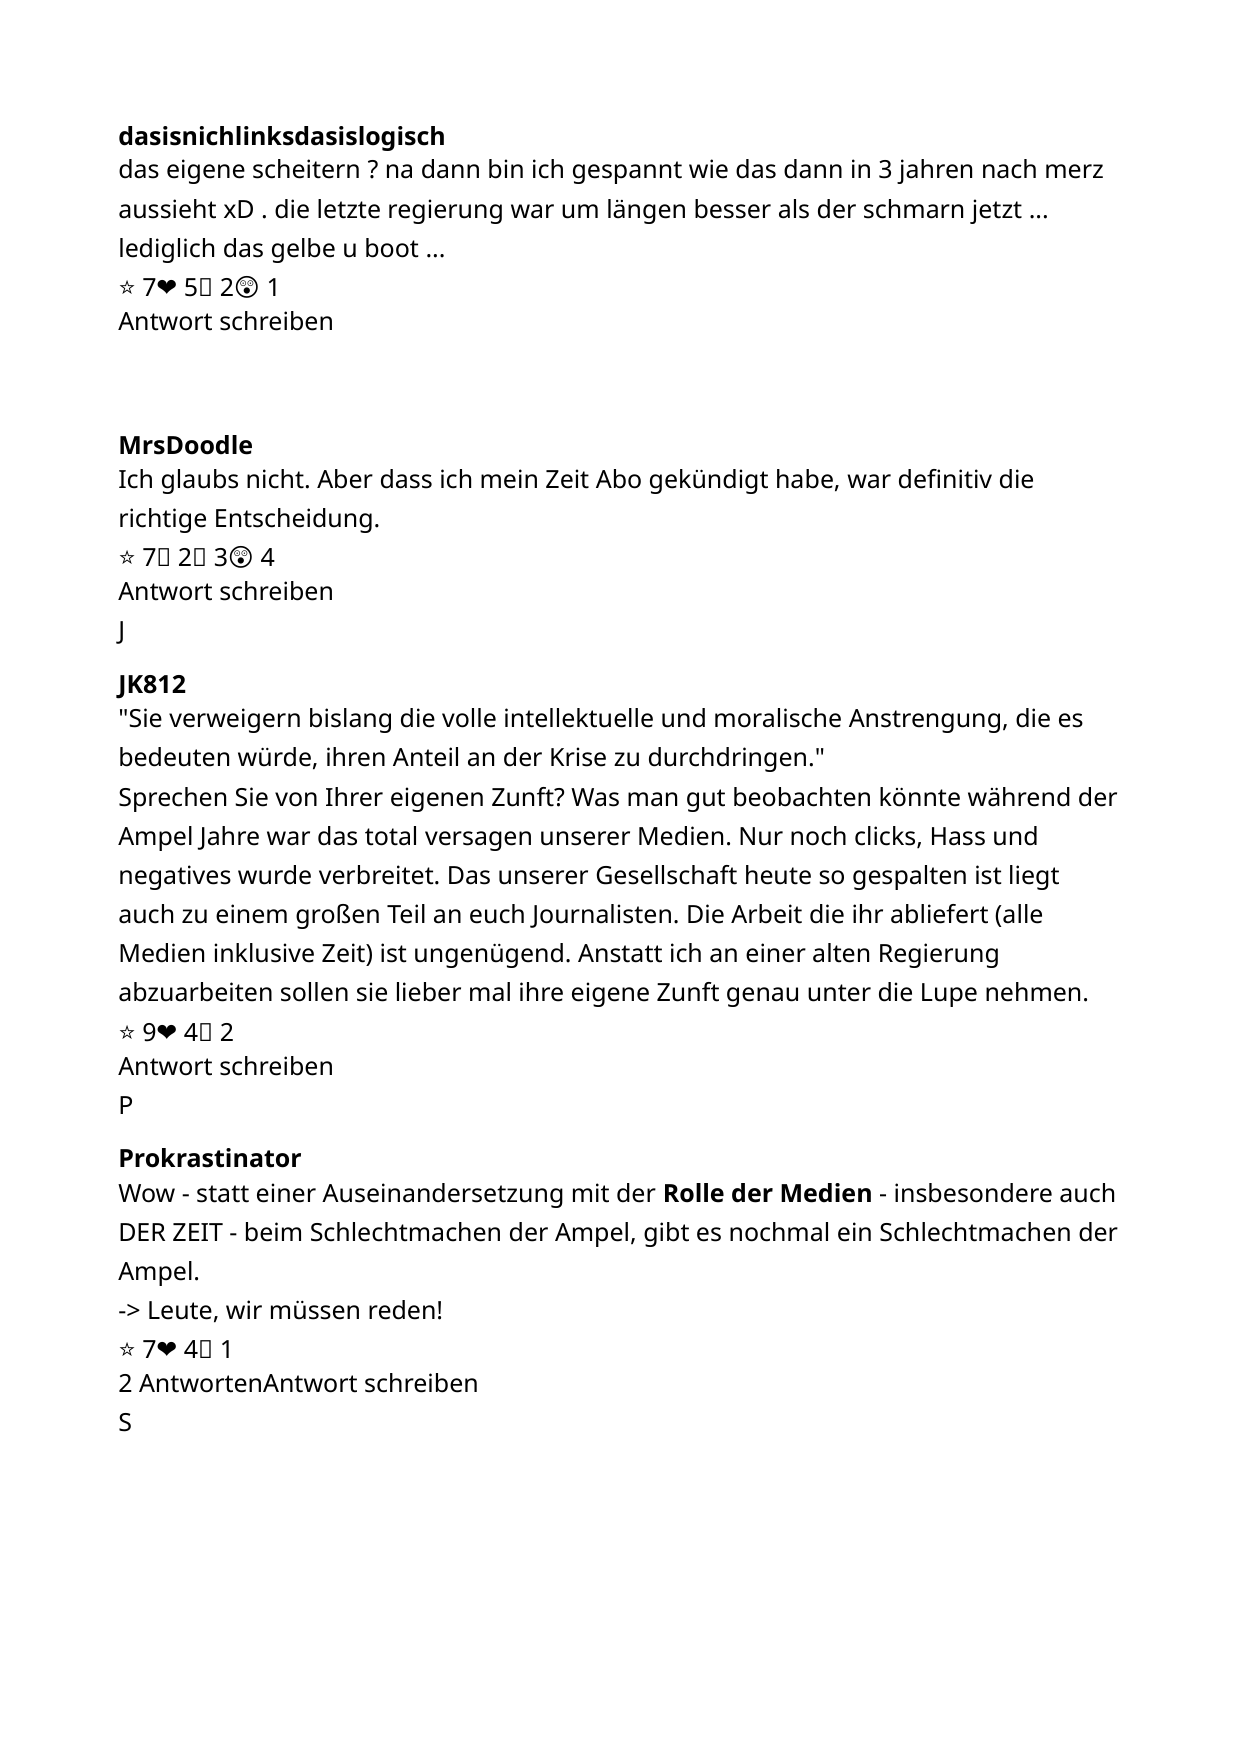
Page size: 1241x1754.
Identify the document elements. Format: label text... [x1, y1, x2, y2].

text Antwort schreiben [118, 1048, 1122, 1082]
text J [118, 613, 1122, 647]
text das eigene scheitern ? na dann bin ich gespannt wie das dann in 3 jahren nach merz aussieht xD . die letzte regierung war um längen besser als der schmarn jetzt ... lediglich das gelbe u boot ... [118, 152, 1122, 264]
subtitle dasisnichlinksdasislogisch [118, 118, 1122, 152]
text Sprechen Sie von Ihrer eigenen Zunft? Was man gut beobachten könnte während der Ampel Jahre war das total versagen unserer Medien. Nur noch clicks, Hass und negatives wurde verbreitet. Das unserer Gesellschaft heute so gespalten ist liegt auch zu einem großen Teil an euch Journalisten. Die Arbeit die ihr abliefert (alle Medien inklusive Zeit) ist ungenügend. Anstatt ich an einer alten Regierung abzuarbeiten sollen sie lieber mal ihre eigene Zunft genau unter die Lupe nehmen. [118, 779, 1122, 1009]
text Wow - statt einer Auseinandersetzung mit der Rolle der Medien - insbesondere auch DER ZEIT - beim Schlechtmachen der Ampel, gibt es nochmal ein Schlechtmachen der Ampel. [118, 1175, 1122, 1288]
text "Sie verweigern bislang die volle intellektuelle und moralische Anstrengung, die es bedeuten würde, ihren Anteil an der Krise zu durchdringen." [118, 701, 1122, 774]
subtitle MrsDoodle [118, 427, 1122, 461]
text Antwort schreiben [118, 574, 1122, 608]
text 2 AntwortenAntwort schreiben [118, 1366, 1122, 1400]
text ⭐️ 9❤️ 4🤨 2 [118, 1014, 1122, 1048]
subtitle JK812 [118, 667, 1122, 701]
text Antwort schreiben [118, 304, 1122, 338]
text ⭐️ 7❤️ 5🤨 2😲 1 [118, 270, 1122, 304]
text -> Leute, wir müssen reden! [118, 1293, 1122, 1327]
text Ich glaubs nicht. Aber dass ich mein Zeit Abo gekündigt habe, war definitiv die richtige Entscheidung. [118, 461, 1122, 535]
text ⭐️ 7❤️ 4🤨 1 [118, 1332, 1122, 1366]
text S [118, 1405, 1122, 1439]
text P [118, 1087, 1122, 1121]
text ⭐️ 7🙁 2🤨 3😲 4 [118, 540, 1122, 574]
subtitle Prokrastinator [118, 1141, 1122, 1175]
